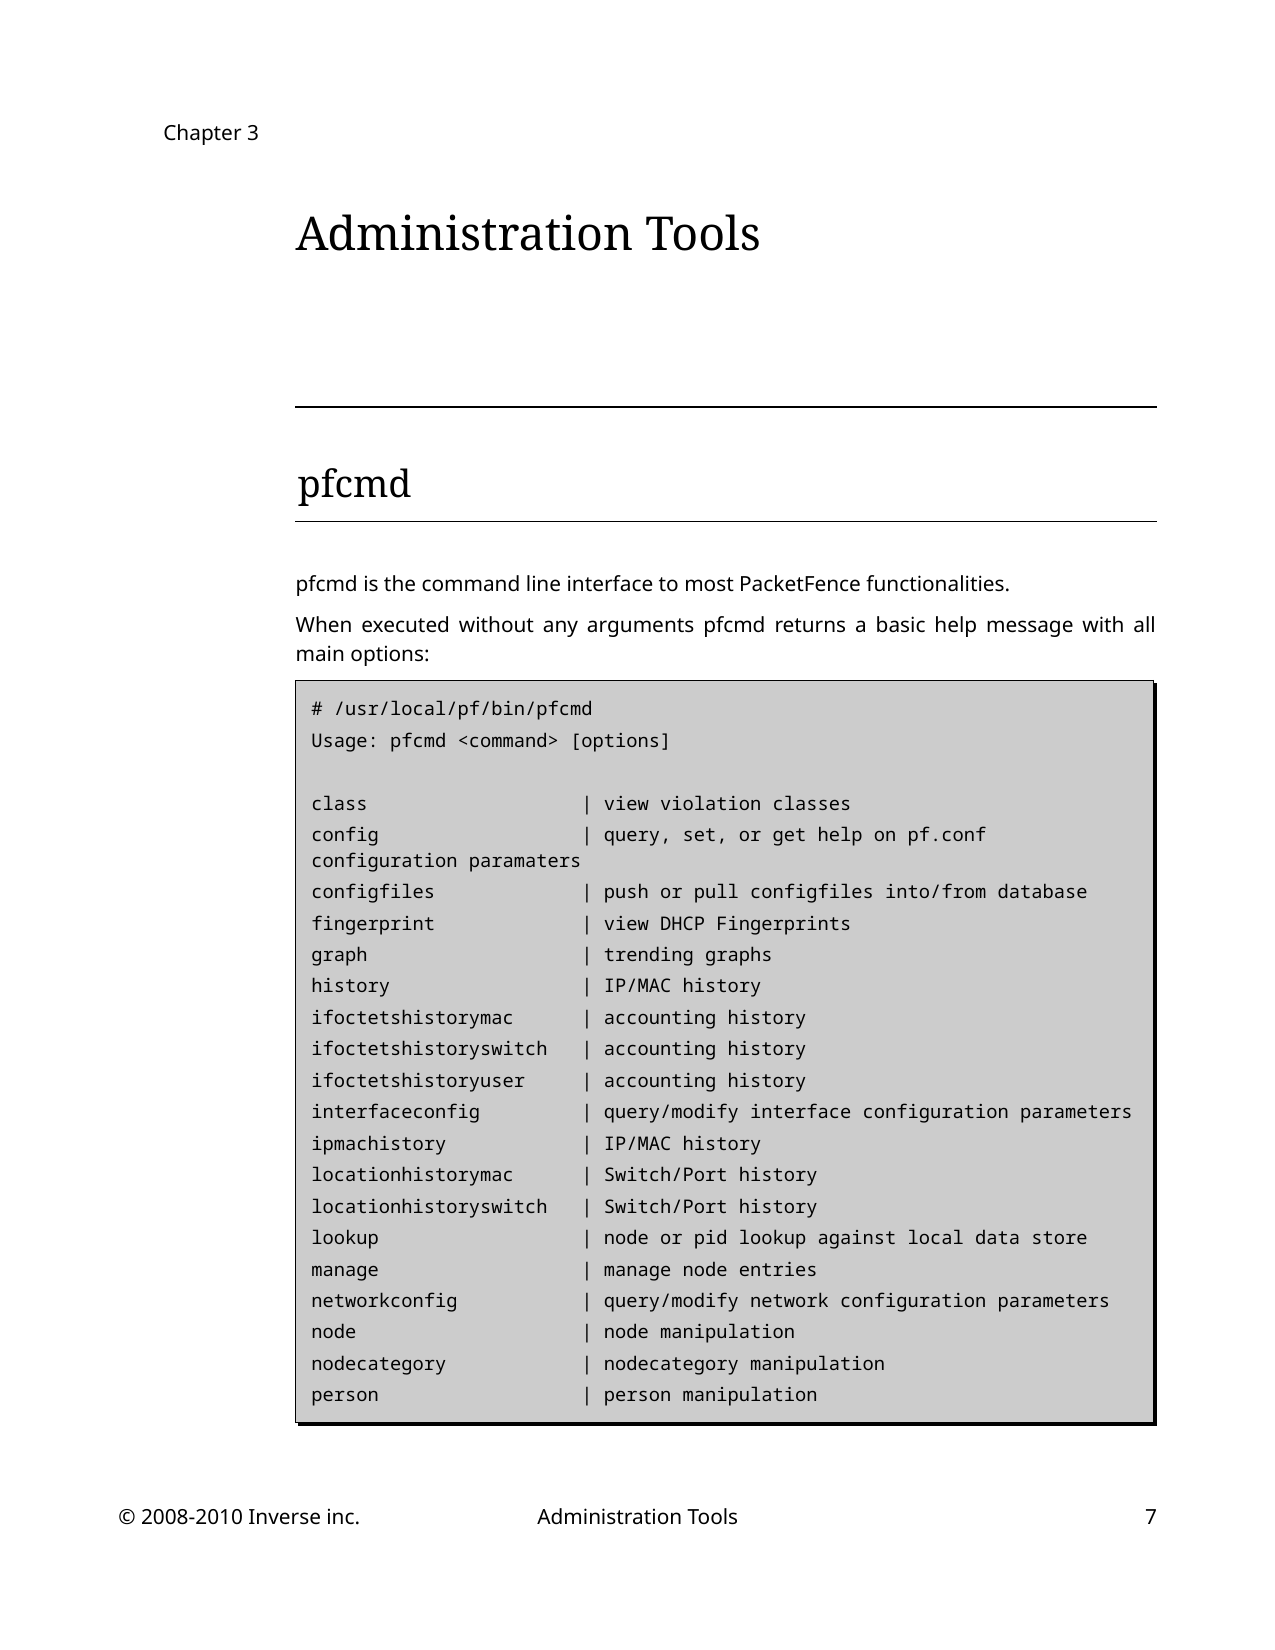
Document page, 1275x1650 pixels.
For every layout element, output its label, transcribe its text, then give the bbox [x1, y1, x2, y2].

text # /usr/local/pf/bin/pfcmd [296, 681, 1153, 711]
text class | view violation classes [296, 774, 1153, 806]
text graph | trending graphs [296, 926, 1153, 957]
text config | query, set, or get help on pf.conf configuration paramaters [296, 806, 1153, 863]
text nodecategory | nodecategory manipulation [296, 1334, 1153, 1366]
text lookup | node or pid lookup against local data store [296, 1209, 1153, 1240]
text history | IP/MAC history [296, 957, 1153, 988]
text pfcmd is the command line interface to most PacketFence functionalities. [295, 569, 1157, 598]
text configfiles | push or pull configfiles into/from database [296, 863, 1153, 894]
text Usage: pfcmd <command> [options] [296, 711, 1153, 743]
text ifoctetshistoryuser | accounting history [296, 1051, 1153, 1083]
text node | node manipulation [296, 1303, 1153, 1334]
text When executed without any arguments pfcmd returns a basic help message with all main options: [295, 610, 1157, 667]
text fingerprint | view DHCP Fingerprints [296, 894, 1153, 926]
text interfaceconfig | query/modify interface configuration parameters [296, 1083, 1153, 1114]
subtitle Administration Tools [295, 201, 1157, 406]
text ifoctetshistorymac | accounting history [296, 988, 1153, 1020]
text locationhistorymac | Switch/Port history [296, 1146, 1153, 1177]
text person | person manipulation [296, 1366, 1153, 1422]
text manage | manage node entries [296, 1240, 1153, 1272]
text ipmachistory | IP/MAC history [296, 1114, 1153, 1146]
text locationhistoryswitch | Switch/Port history [296, 1177, 1153, 1209]
text ifoctetshistoryswitch | accounting history [296, 1020, 1153, 1051]
subtitle pfcmd [295, 458, 1157, 521]
text networkconfig | query/modify network configuration parameters [296, 1272, 1153, 1303]
